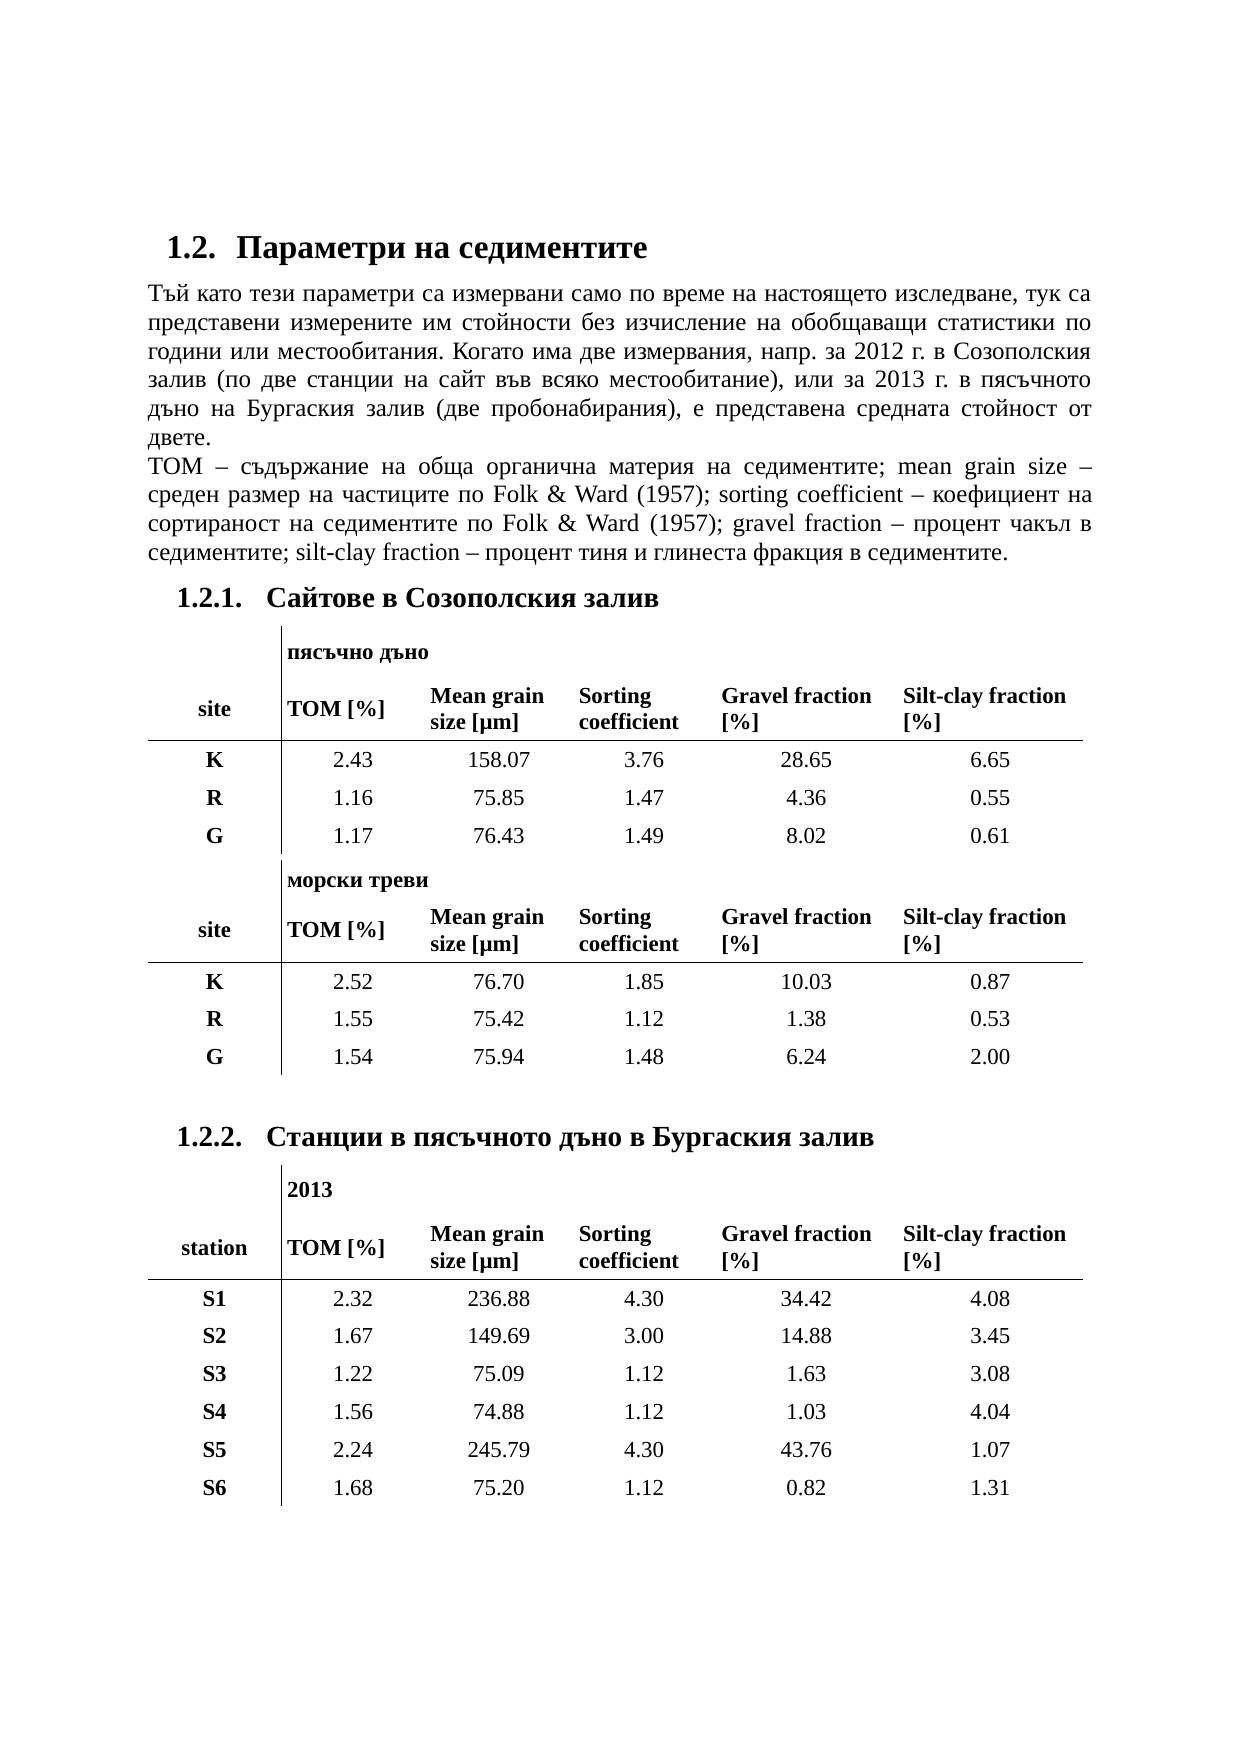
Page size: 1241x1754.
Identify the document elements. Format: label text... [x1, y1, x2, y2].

table_cell S5 [148, 1430, 281, 1468]
table_cell 3.00 [573, 1317, 715, 1354]
table_cell S6 [148, 1468, 281, 1506]
table_cell 1.38 [715, 1000, 897, 1038]
table_cell TOM [%] [282, 1215, 424, 1279]
table_cell G [148, 1038, 281, 1075]
table_cell R [148, 778, 281, 816]
table_cell 75.85 [425, 778, 573, 816]
table_cell Silt-clay fraction [%] [897, 1215, 1083, 1279]
table_cell 75.42 [425, 1000, 573, 1038]
table_cell [425, 854, 573, 860]
table_cell 2.43 [282, 741, 424, 778]
table_cell 4.30 [573, 1430, 715, 1468]
table_cell 0.87 [897, 963, 1083, 1000]
table_cell 1.17 [282, 816, 424, 854]
table_cell 1.07 [897, 1430, 1083, 1468]
table_cell 6.65 [897, 741, 1083, 778]
table_cell 1.12 [573, 1355, 715, 1392]
table_cell Mean grain size [μm] [425, 1215, 573, 1279]
subtitle Станции в пясъчното дъно в Бургаския залив [242, 1119, 1093, 1152]
table_cell Gravel fraction [%] [715, 676, 897, 740]
table_cell 76.43 [425, 816, 573, 854]
table_cell Mean grain size [μm] [425, 898, 573, 962]
table_cell 3.45 [897, 1317, 1083, 1354]
table_cell [897, 1506, 1083, 1512]
table_cell 4.08 [897, 1280, 1083, 1317]
table_cell 1.03 [715, 1393, 897, 1430]
table_header пясъчно дъно [282, 626, 1083, 676]
table_cell 245.79 [425, 1430, 573, 1468]
table_cell 1.12 [573, 1000, 715, 1038]
table_cell [148, 854, 281, 860]
table_cell 1.63 [715, 1355, 897, 1392]
table_cell 1.67 [282, 1317, 424, 1354]
table_cell station [148, 1215, 281, 1279]
table_cell 1.54 [282, 1038, 424, 1075]
table_cell 8.02 [715, 816, 897, 854]
table_cell S2 [148, 1317, 281, 1354]
table_cell site [148, 898, 281, 962]
table_cell S1 [148, 1280, 281, 1317]
table_cell 3.08 [897, 1355, 1083, 1392]
table_cell 2.24 [282, 1430, 424, 1468]
table_cell 0.82 [715, 1468, 897, 1506]
table_cell 34.42 [715, 1280, 897, 1317]
table_cell 74.88 [425, 1393, 573, 1430]
table_cell 0.55 [897, 778, 1083, 816]
table_cell 1.12 [573, 1393, 715, 1430]
table_cell 1.12 [573, 1468, 715, 1506]
table_cell Sorting coefficient [573, 1215, 715, 1279]
table_cell Gravel fraction [%] [715, 898, 897, 962]
table_cell K [148, 963, 281, 1000]
table_cell 28.65 [715, 741, 897, 778]
table_cell 2.00 [897, 1038, 1083, 1075]
table_cell Sorting coefficient [573, 676, 715, 740]
table_cell 76.70 [425, 963, 573, 1000]
table_cell [573, 1506, 715, 1512]
text Тъй като тези параметри са измервани само по време на настоящето изследване, тук са представени измерените им стойности без изчисление на обобщаващи статистики по години или местообитания. Когато има две измервания, напр. за 2012 г. в Созополския залив (по две станции на сайт във всяко местообитание), или за 2013 г. в пясъчното дъно на Бургаския залив (две пробонабирания), е представена средната стойност от двете. [148, 278, 1093, 451]
table_cell 43.76 [715, 1430, 897, 1468]
table_cell 75.09 [425, 1355, 573, 1392]
subtitle Сайтове в Созополския залив [242, 580, 1093, 614]
table_cell [715, 1506, 897, 1512]
table_cell 4.30 [573, 1280, 715, 1317]
table_cell [897, 854, 1083, 860]
table_cell [281, 854, 424, 860]
table_header [148, 626, 281, 676]
table_cell 1.85 [573, 963, 715, 1000]
table_cell 0.61 [897, 816, 1083, 854]
table_cell 0.53 [897, 1000, 1083, 1038]
table_cell [715, 854, 897, 860]
table_cell [573, 854, 715, 860]
table_cell Mean grain size [μm] [425, 676, 573, 740]
table_cell 4.36 [715, 778, 897, 816]
table_cell S4 [148, 1393, 281, 1430]
table_header [148, 1165, 281, 1215]
table_cell TOM [%] [282, 898, 424, 962]
table_cell 1.16 [282, 778, 424, 816]
table_cell 236.88 [425, 1280, 573, 1317]
table_cell 2.52 [282, 963, 424, 1000]
table_cell 1.56 [282, 1393, 424, 1430]
table_cell 10.03 [715, 963, 897, 1000]
table_cell морски треви [282, 860, 1083, 898]
table_cell 1.48 [573, 1038, 715, 1075]
table_cell Silt-clay fraction [%] [897, 676, 1083, 740]
table_cell 2.32 [282, 1280, 424, 1317]
subtitle Параметри на седиментите [224, 227, 1093, 266]
table_cell Silt-clay fraction [%] [897, 898, 1083, 962]
table_cell [148, 1506, 281, 1512]
table_cell R [148, 1000, 281, 1038]
table_cell 158.07 [425, 741, 573, 778]
table_cell 1.31 [897, 1468, 1083, 1506]
table_cell 1.22 [282, 1355, 424, 1392]
table_cell [281, 1506, 424, 1512]
table_cell Gravel fraction [%] [715, 1215, 897, 1279]
table_cell 1.68 [282, 1468, 424, 1506]
table_cell 1.49 [573, 816, 715, 854]
table_cell K [148, 741, 281, 778]
table_cell TOM [%] [282, 676, 424, 740]
table_cell 14.88 [715, 1317, 897, 1354]
table_cell 1.47 [573, 778, 715, 816]
table_cell 149.69 [425, 1317, 573, 1354]
table_cell 4.04 [897, 1393, 1083, 1430]
table_cell [425, 1506, 573, 1512]
table_header 2013 [282, 1165, 1083, 1215]
table_cell 3.76 [573, 741, 715, 778]
table_cell 6.24 [715, 1038, 897, 1075]
table_cell G [148, 816, 281, 854]
table_cell site [148, 676, 281, 740]
text ТОМ – съдържание на обща органична материя на седиментите; mean grain size – среден размер на частиците по Folk & Ward (1957); sorting coefficient – коефициент на сортираност на седиментите по Folk & Ward (1957); gravel fraction – процент чакъл в седиментите; silt-clay fraction – процент тиня и глинеста фракция в седиментите. [148, 451, 1093, 566]
table_cell 75.20 [425, 1468, 573, 1506]
table_cell S3 [148, 1355, 281, 1392]
table_cell 1.55 [282, 1000, 424, 1038]
table_cell Sorting coefficient [573, 898, 715, 962]
table_cell [148, 860, 281, 898]
table_cell 75.94 [425, 1038, 573, 1075]
